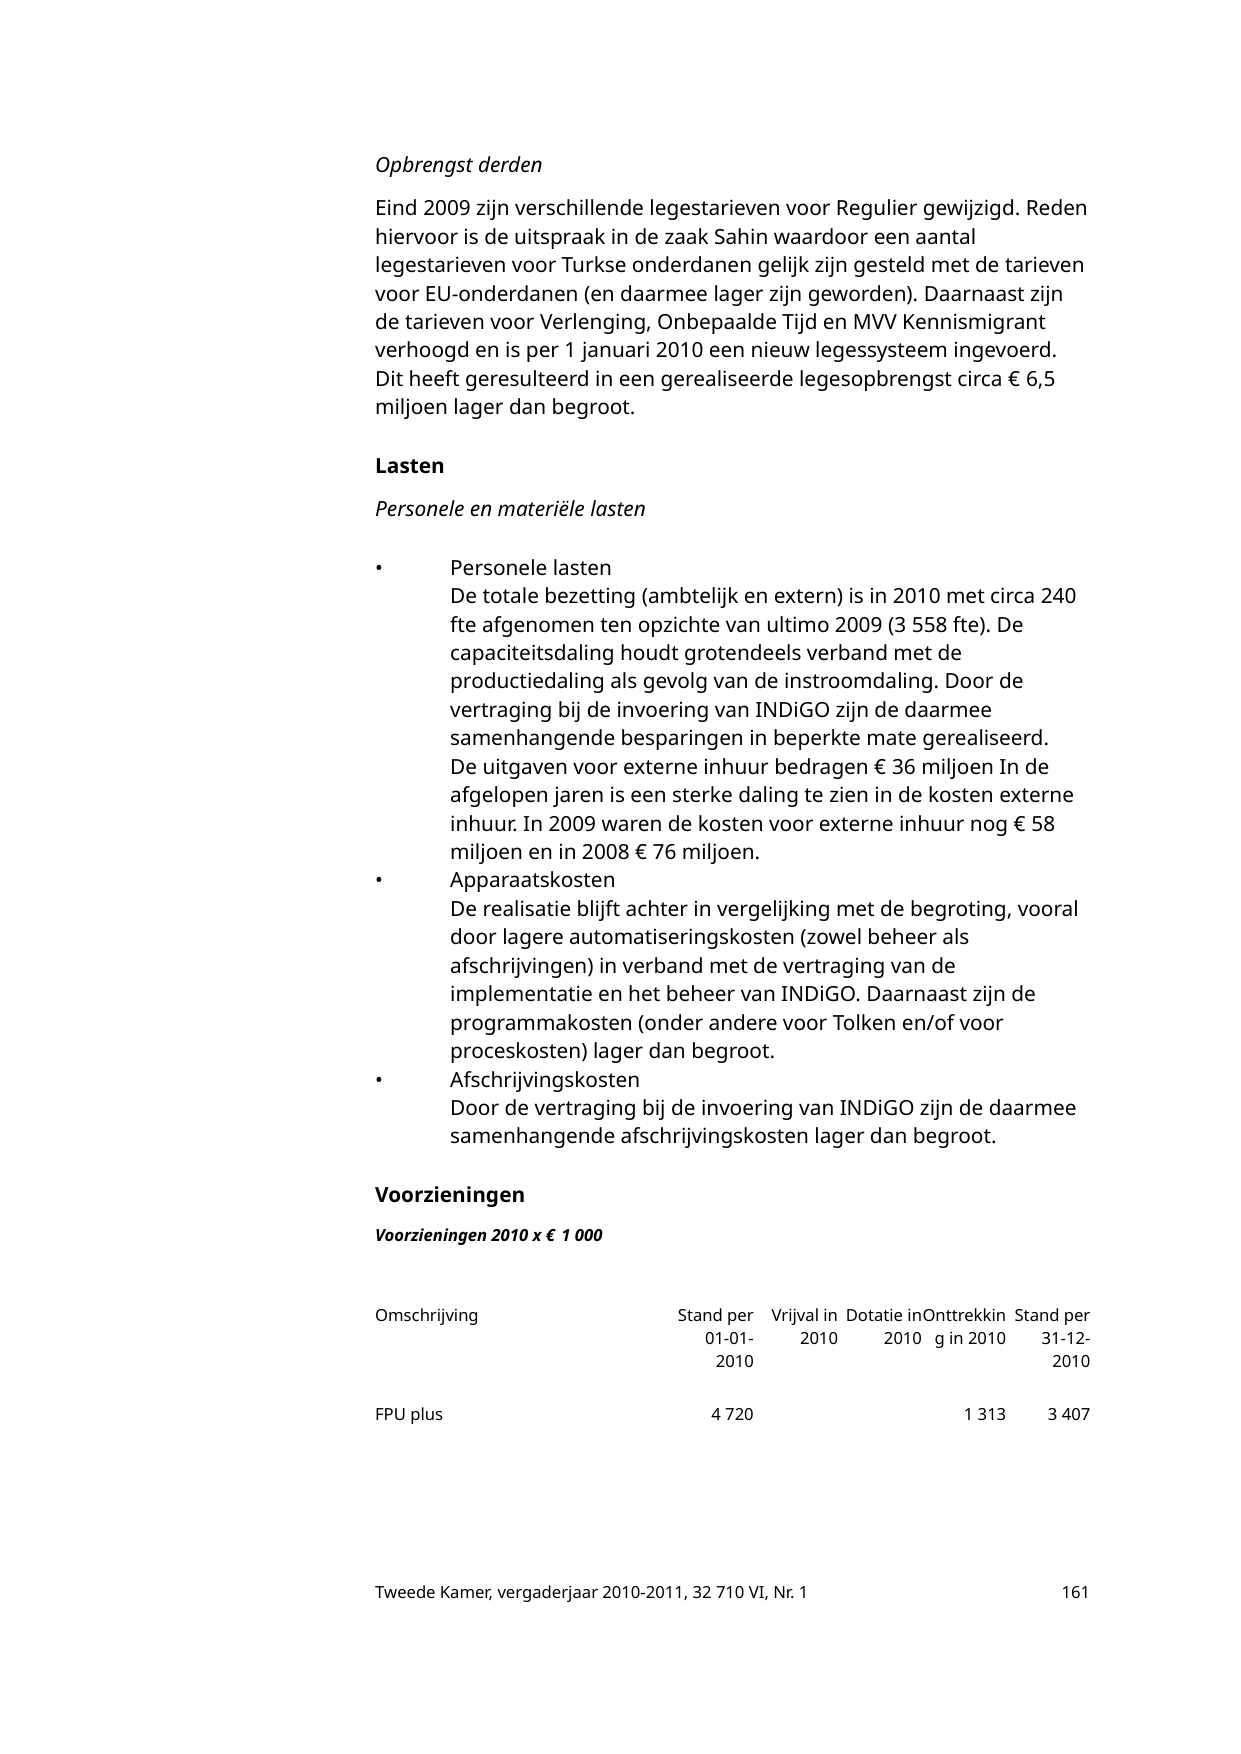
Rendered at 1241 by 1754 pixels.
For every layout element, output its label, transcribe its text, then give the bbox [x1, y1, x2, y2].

table_cell [754, 1402, 838, 1461]
text Voorzieningen 2010 x € 1 000 [375, 1223, 1090, 1246]
table_cell FPU plus [375, 1402, 669, 1461]
table_header Stand per 01-01-2010 [669, 1304, 753, 1402]
list Door de vertraging bij de invoering van INDiGO zijn de daarmee samenhangende afschrijvingskosten lager dan begroot. [375, 1093, 1090, 1150]
table_cell [838, 1402, 922, 1461]
list Apparaatskosten [375, 866, 1090, 894]
list Afschrijvingskosten [375, 1065, 1090, 1093]
list De uitgaven voor externe inhuur bedragen € 36 miljoen In de afgelopen jaren is een sterke daling te zien in de kosten externe inhuur. In 2009 waren de kosten voor externe inhuur nog € 58 miljoen en in 2008 € 76 miljoen. [375, 752, 1090, 866]
text Personele en materiële lasten [375, 494, 1090, 523]
text Lasten [375, 451, 1090, 479]
table_header Dotatie in 2010 [838, 1304, 922, 1402]
table_header Stand per 31-12-2010 [1006, 1304, 1090, 1402]
table_cell 1 313 [922, 1402, 1006, 1461]
list De totale bezetting (ambtelijk en extern) is in 2010 met circa 240 fte afgenomen ten opzichte van ultimo 2009 (3 558 fte). De capaciteitsdaling houdt grotendeels verband met de productiedaling als gevolg van de instroomdaling. Door de vertraging bij de invoering van INDiGO zijn de daarmee samenhangende besparingen in beperkte mate gerealiseerd. [375, 581, 1090, 752]
list De realisatie blijft achter in vergelijking met de begroting, vooral door lagere automatiseringskosten (zowel beheer als afschrijvingen) in verband met de vertraging van de implementatie en het beheer van INDiGO. Daarnaast zijn de programmakosten (onder andere voor Tolken en/of voor proceskosten) lager dan begroot. [375, 894, 1090, 1065]
table_cell 3 407 [1006, 1402, 1090, 1461]
table_cell 4 720 [669, 1402, 753, 1461]
list Personele lasten [375, 553, 1090, 581]
table_header Vrijval in 2010 [754, 1304, 838, 1402]
text Opbrengst derden [375, 150, 1090, 178]
table_header Omschrijving [375, 1304, 669, 1402]
text Eind 2009 zijn verschillende legestarieven voor Regulier gewijzigd. Reden hiervoor is de uitspraak in de zaak Sahin waardoor een aantal legestarieven voor Turkse onderdanen gelijk zijn gesteld met de tarieven voor EU-onderdanen (en daarmee lager zijn geworden). Daarnaast zijn de tarieven voor Verlenging, Onbepaalde Tijd en MVV Kennismigrant verhoogd en is per 1 januari 2010 een nieuw legessysteem ingevoerd. Dit heeft geresulteerd in een gerealiseerde legesopbrengst circa € 6,5 miljoen lager dan begroot. [375, 193, 1090, 421]
table_header Onttrekking in 2010 [922, 1304, 1006, 1402]
text Voorzieningen [375, 1180, 1090, 1208]
